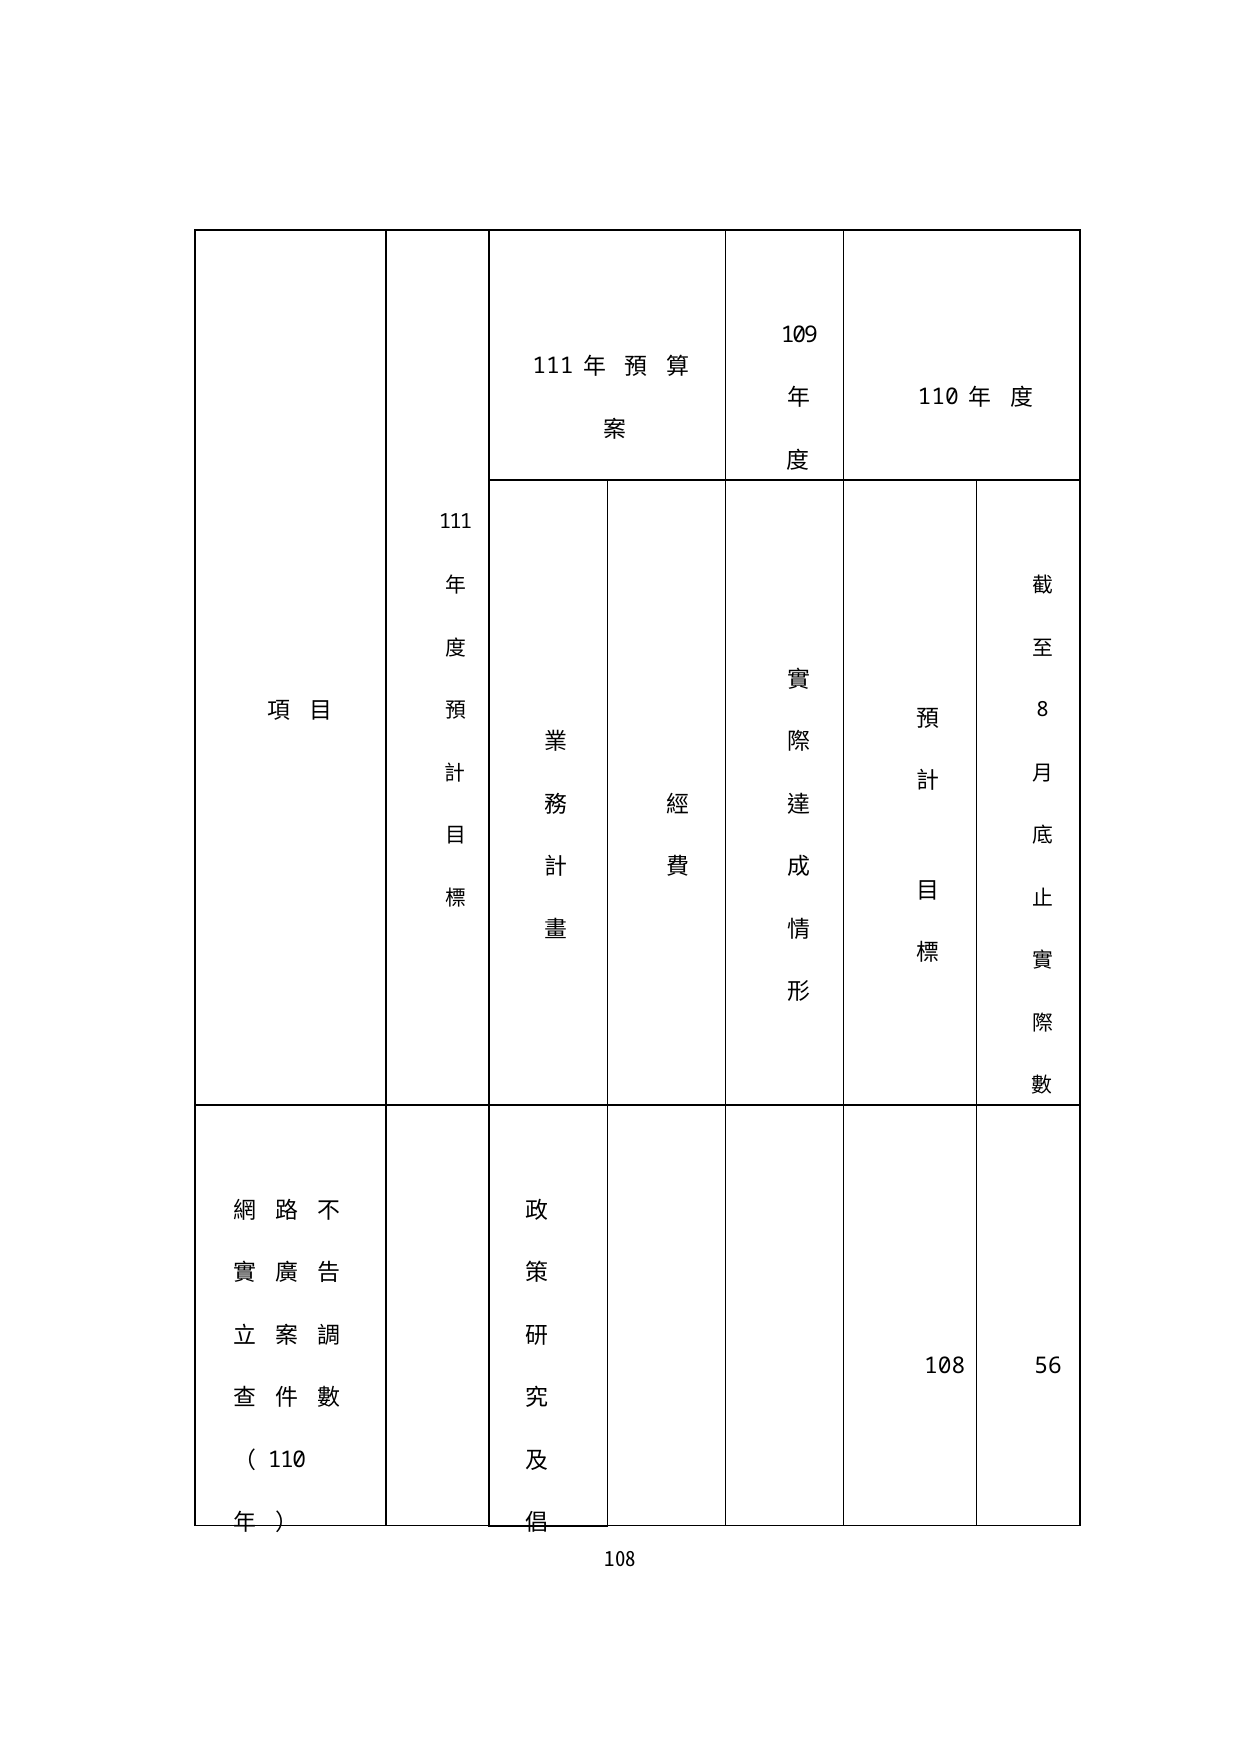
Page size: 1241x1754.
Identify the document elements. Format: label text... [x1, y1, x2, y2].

table_cell 預計 目標 [844, 481, 976, 1104]
table_cell 實際達成情形 [726, 481, 843, 1104]
table_cell 截至8月底止實際數 [977, 481, 1079, 1104]
table_cell [726, 1106, 843, 1525]
table_cell 政策研究及倡 [490, 1106, 607, 1525]
table_cell [387, 1106, 488, 1525]
table_header 109年度 [726, 231, 843, 479]
table_header 110年度 [844, 231, 1079, 479]
table_header 111年度預計目標 [387, 231, 488, 1104]
table_header 111年預算案 [490, 231, 725, 479]
table_header 項目 [196, 231, 385, 1104]
table_cell 經費 [608, 481, 725, 1104]
table_cell 108 [844, 1106, 976, 1525]
table_cell 業務計畫 [490, 481, 607, 1104]
table_cell [608, 1106, 725, 1525]
table_cell 56 [977, 1106, 1079, 1525]
table_cell 網路不實廣告立案調查件數（110年） [196, 1106, 385, 1525]
